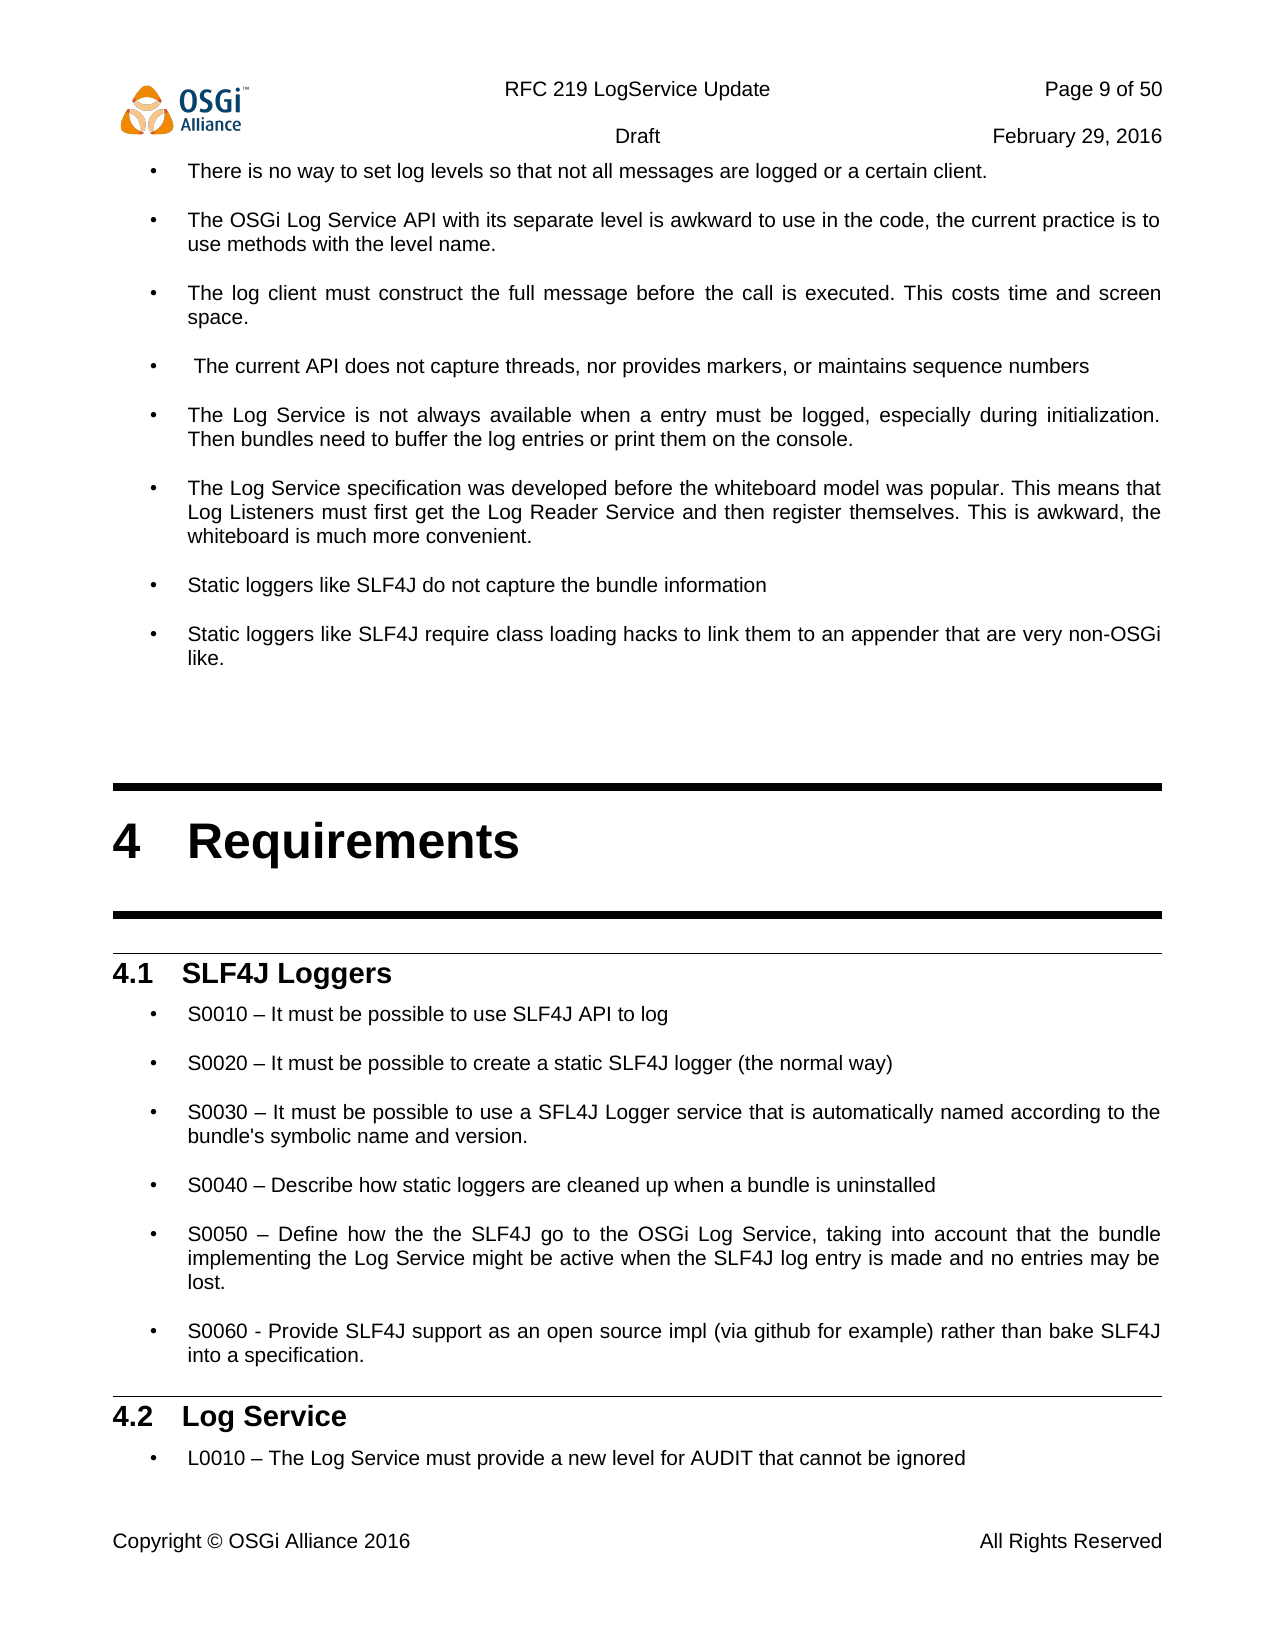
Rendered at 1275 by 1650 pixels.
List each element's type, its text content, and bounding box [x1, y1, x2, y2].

list The OSGi Log Service API with its separate level is awkward to use in the code, the current practice is to use methods with the level name. [150, 208, 1162, 256]
list Static loggers like SLF4J do not capture the bundle information [150, 573, 1162, 597]
list The log client must construct the full message before the call is executed. This costs time and screen space. [150, 281, 1162, 329]
list S0010 – It must be possible to use SLF4J API to log [150, 1002, 1162, 1026]
list Static loggers like SLF4J require class loading hacks to link them to an appender that are very non-OSGi like. [150, 622, 1162, 670]
list S0060 - Provide SLF4J support as an open source impl (via github for example) rather than bake SLF4J into a specification. [150, 1319, 1162, 1367]
list S0040 – Describe how static loggers are cleaned up when a bundle is uninstalled [150, 1173, 1162, 1197]
list The Log Service is not always available when a entry must be logged, especially during initialization. Then bundles need to buffer the log entries or print them on the console. [150, 403, 1162, 451]
picture [113, 78, 257, 142]
list The current API does not capture threads, nor provides markers, or maintains sequence numbers [150, 354, 1162, 378]
subtitle Log Service [112, 1397, 1162, 1433]
subtitle Requirements [112, 784, 1162, 919]
list The Log Service specification was developed before the whiteboard model was popular. This means that Log Listeners must first get the Log Reader Service and then register themselves. This is awkward, the whiteboard is much more convenient. [150, 476, 1162, 548]
list S0020 – It must be possible to create a static SLF4J logger (the normal way) [150, 1051, 1162, 1075]
list There is no way to set log levels so that not all messages are logged or a certain client. [150, 159, 1162, 183]
subtitle SLF4J Loggers [112, 954, 1162, 989]
list L0010 – The Log Service must provide a new level for AUDIT that cannot be ignored [150, 1445, 1162, 1469]
list S0030 – It must be possible to use a SFL4J Logger service that is automatically named according to the bundle's symbolic name and version. [150, 1100, 1162, 1148]
list S0050 – Define how the the SLF4J go to the OSGi Log Service, taking into account that the bundle implementing the Log Service might be active when the SLF4J log entry is made and no entries may be lost. [150, 1222, 1162, 1294]
